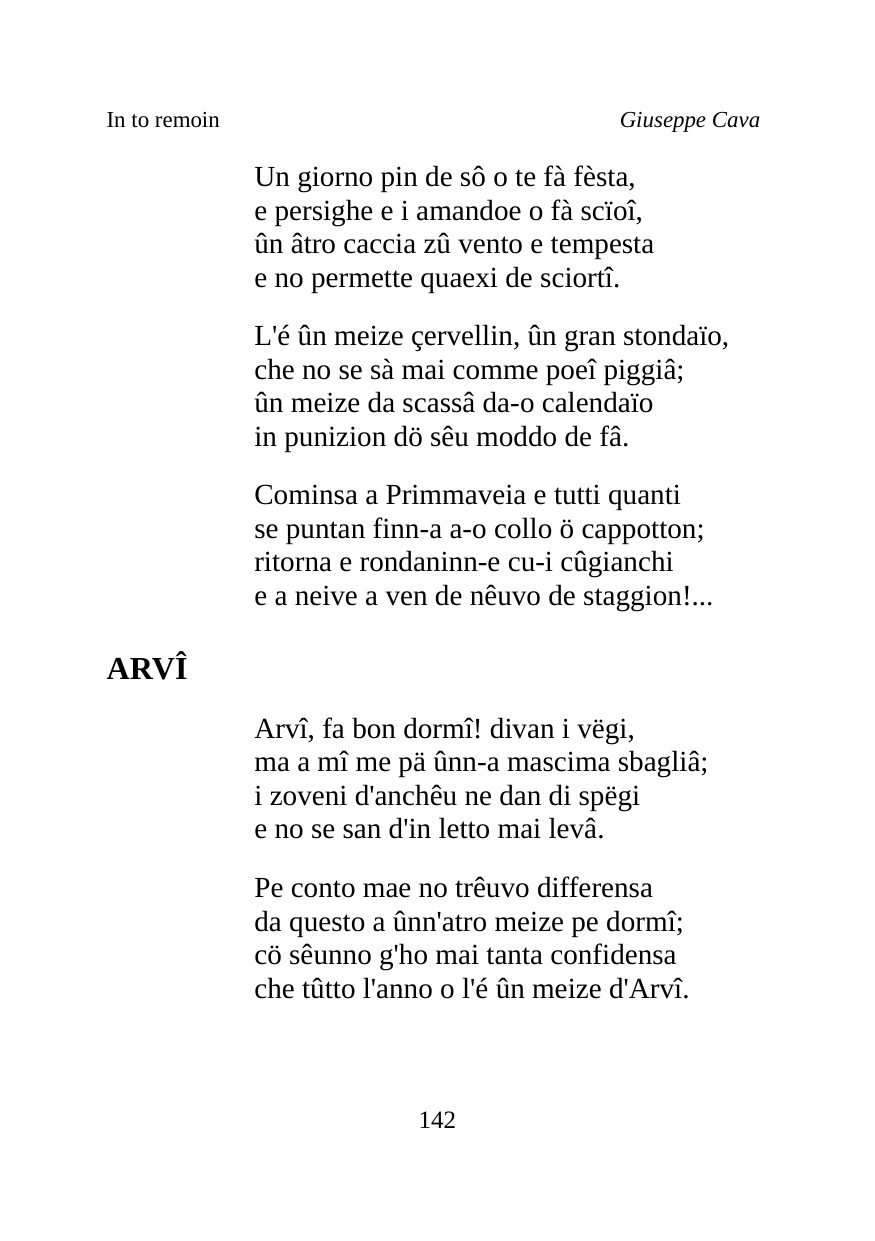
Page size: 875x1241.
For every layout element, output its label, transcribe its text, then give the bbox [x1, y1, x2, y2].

text Arvî, fa bon dormî! divan i vëgi, ma a mî me pä ûnn-a mascima sbagliâ; i zoveni d'anchêu ne dan di spëgi e no se san d'in letto mai levâ. [254, 711, 768, 845]
text Un giorno pin de sô o te fà fèsta, e persighe e i amandoe o fà scïoî, ûn âtro caccia zû vento e tempesta e no permette quaexi de sciortî. [254, 159, 768, 293]
text Cominsa a Primmaveia e tutti quanti se puntan finn-a a-o collo ö cappotton; ritorna e rondaninn-e cu-i cûgianchi e a neive a ven de nêuvo de staggion!... [254, 477, 768, 612]
text Pe conto mae no trêuvo differensa da questo a ûnn'atro meize pe dormî; cö sêunno g'ho mai tanta confidensa che tûtto l'anno o l'é ûn meize d'Arvî. [254, 870, 768, 1004]
text L'é ûn meize çervellin, ûn gran stondaïo, che no se sà mai comme poeî piggiâ; ûn meize da scassâ da-o calendaïo in punizion dö sêu moddo de fâ. [254, 318, 768, 452]
subtitle ARVÎ [106, 649, 768, 686]
